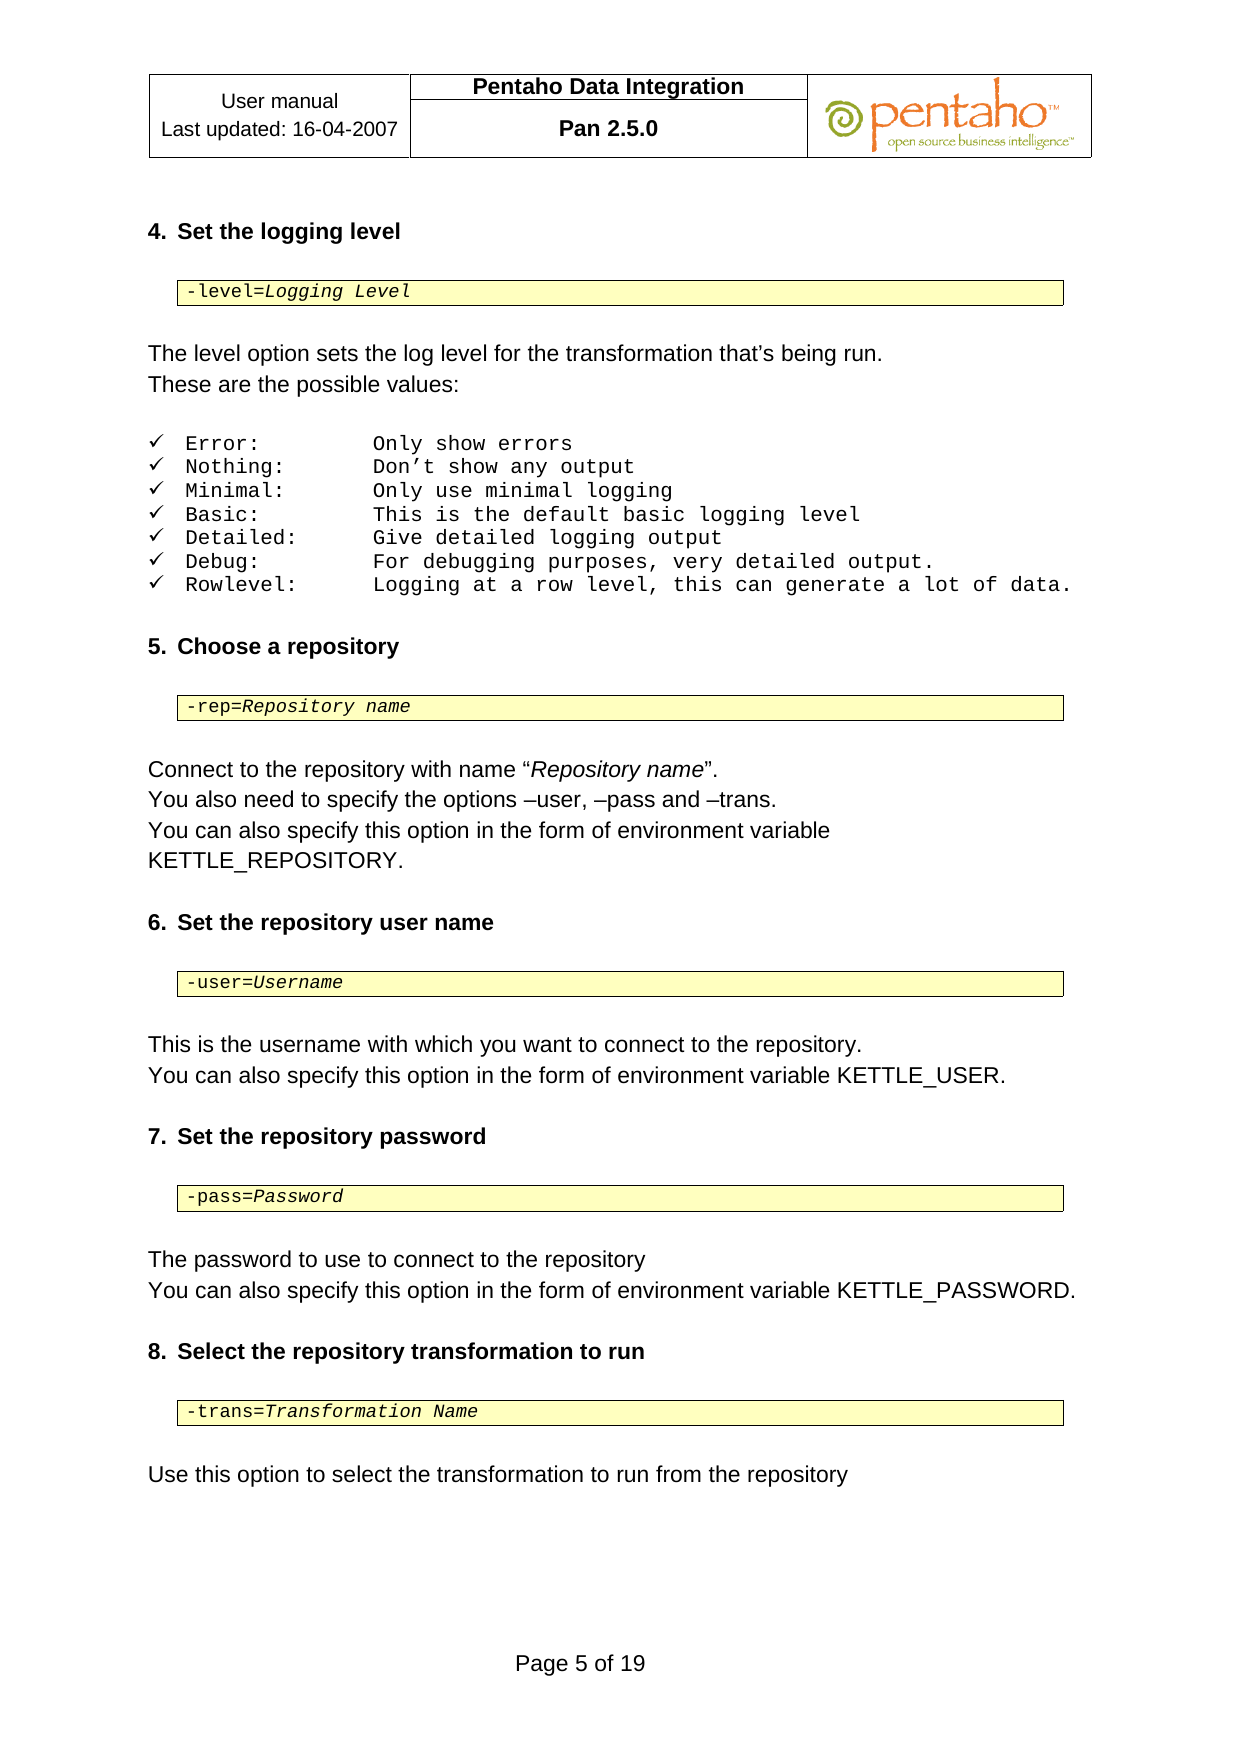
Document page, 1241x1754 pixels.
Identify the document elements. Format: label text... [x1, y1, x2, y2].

list Detailed: Give detailed logging output [148, 527, 1092, 551]
list Set the repository password [148, 1124, 1092, 1149]
text -user=Username [178, 972, 1063, 996]
text Use this option to select the transformation to run from the repository [148, 1461, 1092, 1487]
list Rowlevel: Logging at a row level, this can generate a lot of data. [148, 574, 1092, 598]
text This is the username with which you want to connect to the repository. [148, 1032, 1092, 1058]
list Minimal: Only use minimal logging [148, 480, 1092, 504]
text -rep=Repository name [178, 696, 1063, 720]
list Set the logging level [148, 218, 1092, 244]
list Set the repository user name [148, 909, 1092, 935]
text The password to use to connect to the repository [148, 1247, 1092, 1272]
list Basic: This is the default basic logging level [148, 504, 1092, 527]
list Select the repository transformation to run [148, 1338, 1092, 1364]
text The level option sets the log level for the transformation that’s being run. [148, 341, 1092, 367]
text You can also specify this option in the form of environment variable KETTLE_USER. [148, 1063, 1092, 1088]
text Connect to the repository with name “Repository name”. [148, 756, 1092, 782]
text -level=Logging Level [178, 281, 1063, 305]
text These are the possible values: [148, 372, 1092, 397]
text You also need to specify the options –user, –pass and –trans. [148, 787, 1092, 812]
list Choose a repository [148, 633, 1092, 659]
list Nothing: Don’t show any output [148, 457, 1092, 480]
text -pass=Password [178, 1186, 1063, 1211]
text You can also specify this option in the form of environment variable KETTLE_REPOSITORY. [148, 817, 1092, 874]
list Error: Only show errors [148, 433, 1092, 457]
text You can also specify this option in the form of environment variable KETTLE_PASSWORD. [148, 1277, 1092, 1303]
list Debug: For debugging purposes, very detailed output. [148, 551, 1092, 574]
text -trans=Transformation Name [178, 1401, 1063, 1425]
